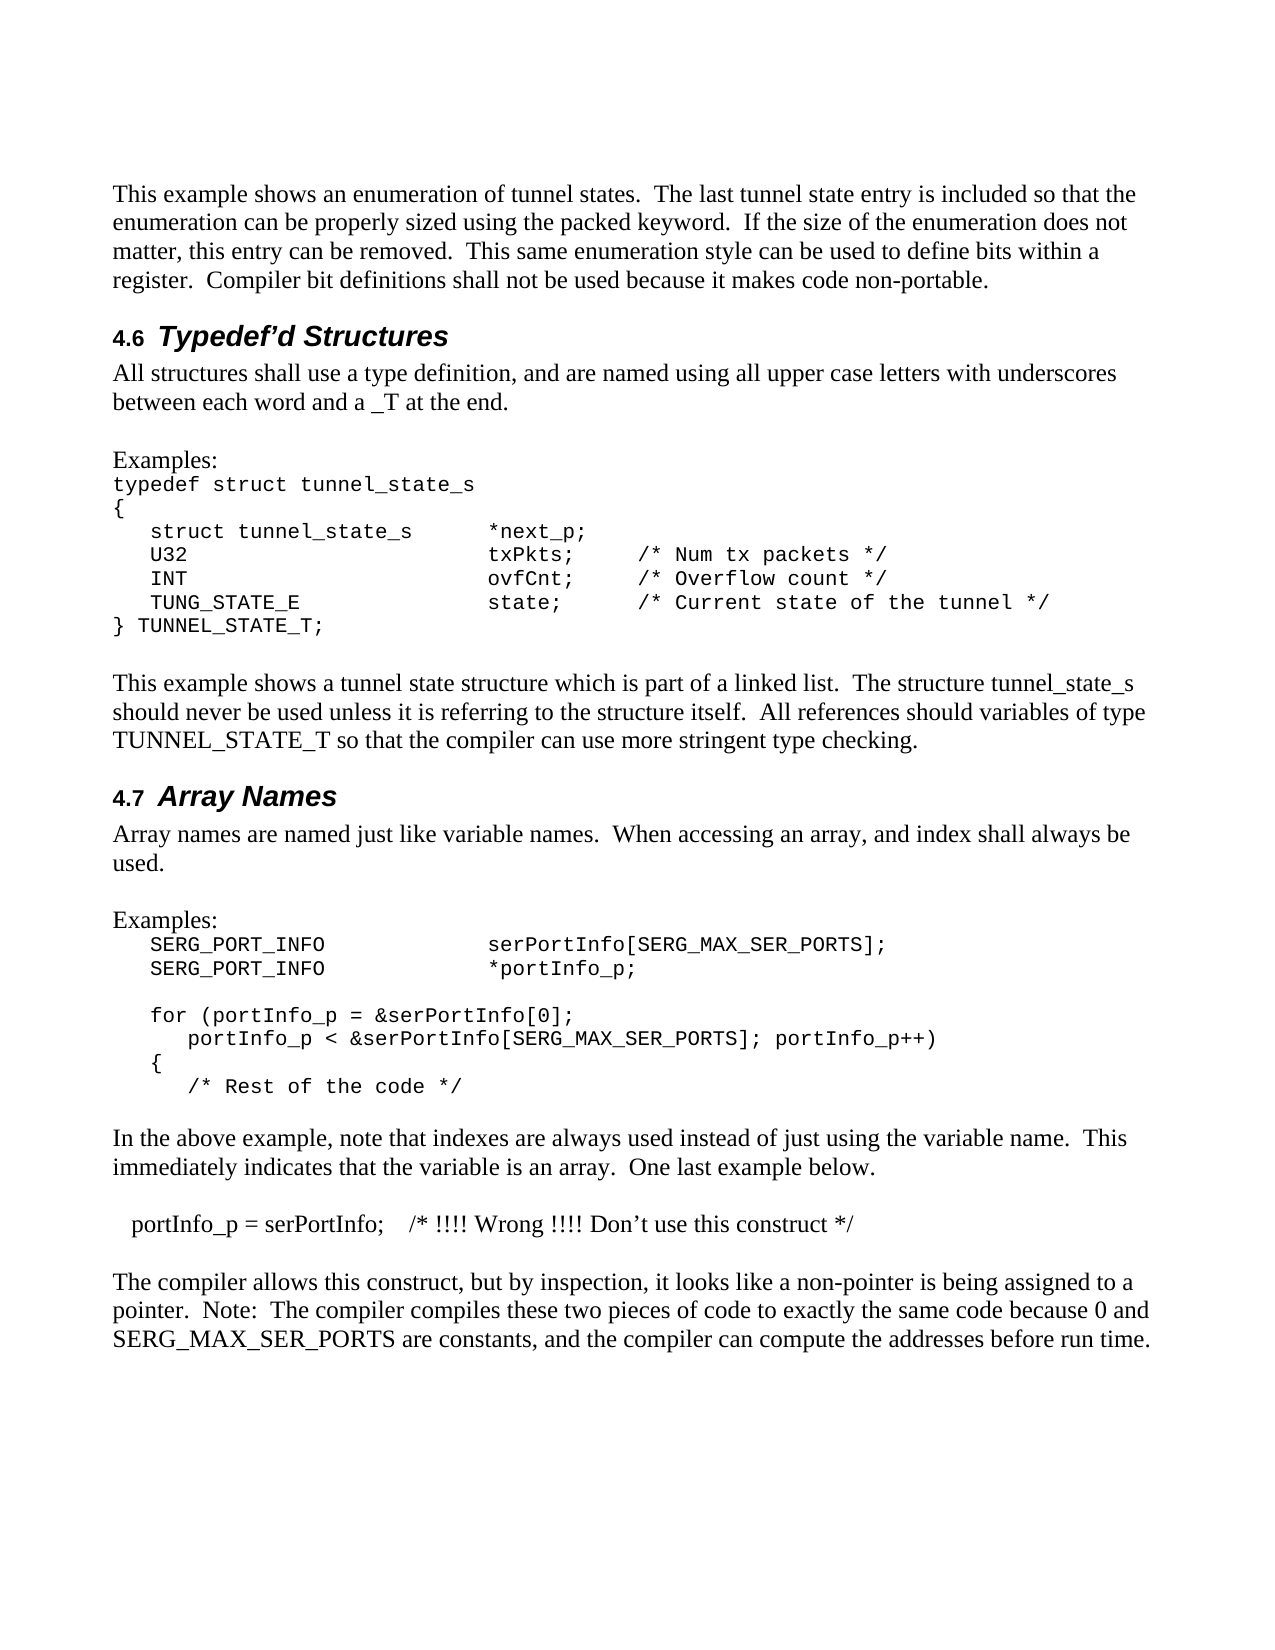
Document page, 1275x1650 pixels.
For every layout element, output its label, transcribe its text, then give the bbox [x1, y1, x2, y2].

text Examples: [112, 905, 1162, 934]
text This example shows an enumeration of tunnel states. The last tunnel state entry is included so that the enumeration can be properly sized using the packed keyword. If the size of the enumeration does not matter, this entry can be removed. This same enumeration style can be used to define bits within a register. Compiler bit definitions shall not be used because it makes code non-portable. [112, 179, 1162, 294]
text SERG_PORT_INFO *portInfo_p; [112, 957, 1162, 981]
text All structures shall use a type definition, and are named using all upper case letters with underscores between each word and a _T at the end. [112, 358, 1162, 416]
text for (portInfo_p = &serPortInfo[0]; [112, 1005, 1162, 1028]
text } TUNNEL_STATE_T; [112, 615, 1162, 639]
subtitle Array Names [112, 779, 1162, 813]
text portInfo_p < &serPortInfo[SERG_MAX_SER_PORTS]; portInfo_p++) [112, 1028, 1162, 1052]
text In the above example, note that indexes are always used instead of just using the variable name. This immediately indicates that the variable is an array. One last example below. [112, 1123, 1162, 1181]
text INT ovfCnt; /* Overflow count */ [112, 568, 1162, 592]
text This example shows a tunnel state structure which is part of a linked list. The structure tunnel_state_s should never be used unless it is referring to the structure itself. All references should variables of type TUNNEL_STATE_T so that the compiler can use more stringent type checking. [112, 668, 1162, 754]
text { [112, 497, 1162, 521]
subtitle Typedef’d Structures [112, 319, 1162, 352]
text Examples: [112, 445, 1162, 473]
text SERG_PORT_INFO serPortInfo[SERG_MAX_SER_PORTS]; [112, 934, 1162, 957]
text The compiler allows this construct, but by inspection, it looks like a non-pointer is being assigned to a pointer. Note: The compiler compiles these two pieces of code to exactly the same code because 0 and SERG_MAX_SER_PORTS are constants, and the compiler can compute the addresses before run time. [112, 1267, 1162, 1353]
text Array names are named just like variable names. When accessing an array, and index shall always be used. [112, 819, 1162, 876]
text { [112, 1052, 1162, 1076]
text portInfo_p = serPortInfo; /* !!!! Wrong !!!! Don’t use this construct */ [112, 1209, 1162, 1238]
text struct tunnel_state_s *next_p; [112, 521, 1162, 544]
text U32 txPkts; /* Num tx packets */ [112, 544, 1162, 568]
text typedef struct tunnel_state_s [112, 473, 1162, 497]
text /* Rest of the code */ [112, 1076, 1162, 1099]
text TUNG_STATE_E state; /* Current state of the tunnel */ [112, 592, 1162, 615]
